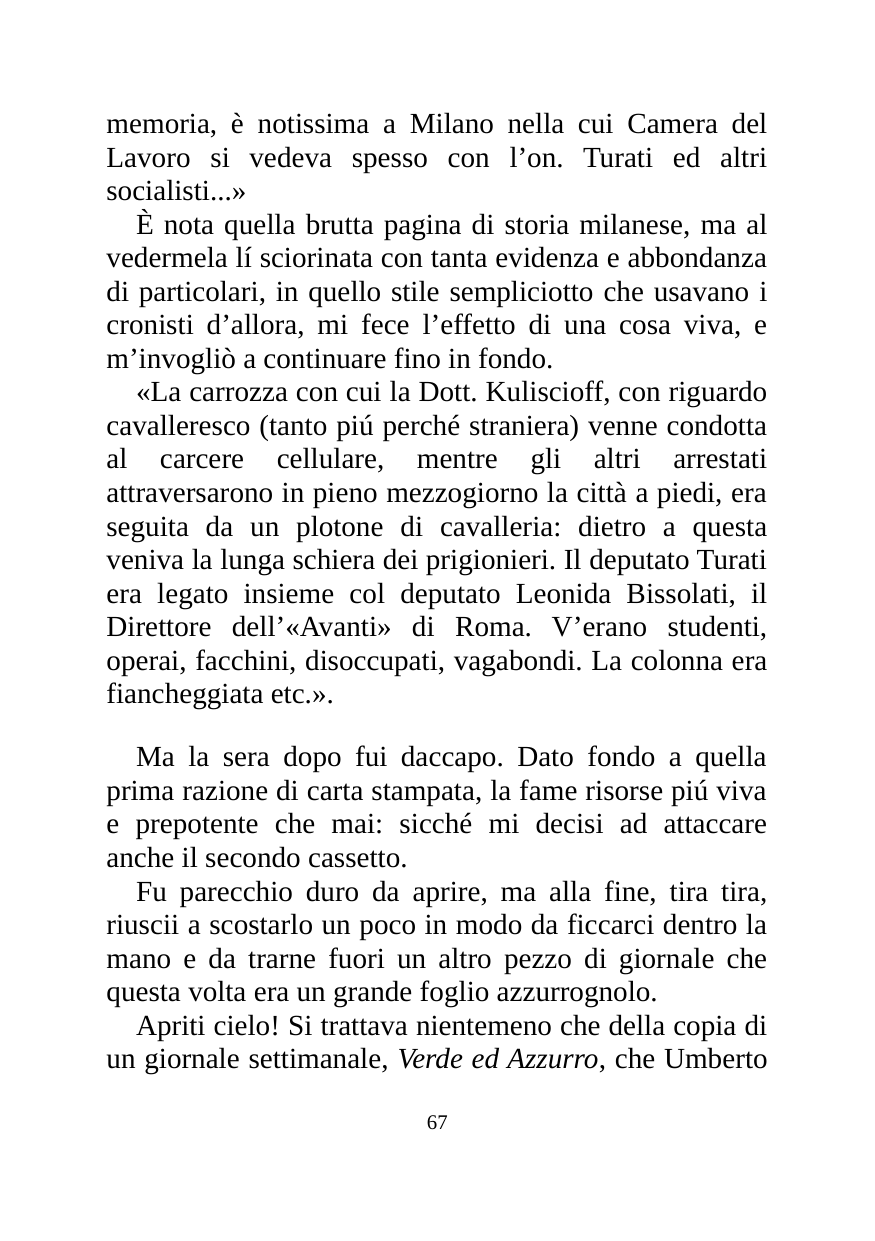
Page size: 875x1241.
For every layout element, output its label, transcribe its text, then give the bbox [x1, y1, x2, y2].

text Apriti cielo! Si trattava nientemeno che della copia di un giornale settimanale, Verde ed Azzurro, che Umberto [106, 1008, 768, 1075]
text «La carrozza con cui la Dott. Kuliscioff, con riguardo cavalleresco (tanto piú perché straniera) venne condotta al carcere cellulare, mentre gli altri arrestati attraversarono in pieno mezzogiorno la città a piedi, era seguita da un plotone di cavalleria: dietro a questa veniva la lunga schiera dei prigionieri. Il deputato Turati era legato insieme col deputato Leonida Bissolati, il Direttore dell’«Avanti» di Roma. V’erano studenti, operai, facchini, disoccupati, vagabondi. La colonna era fiancheggiata etc.». [106, 374, 768, 710]
text Ma la sera dopo fui daccapo. Dato fondo a quella prima razione di carta stampata, la fame risorse piú viva e prepotente che mai: sicché mi decisi ad attaccare anche il secondo cassetto. [106, 739, 768, 874]
text È nota quella brutta pagina di storia milanese, ma al vedermela lí sciorinata con tanta evidenza e abbondanza di particolari, in quello stile sempliciotto che usavano i cronisti d’allora, mi fece l’effetto di una cosa viva, e m’invogliò a continuare fino in fondo. [106, 207, 768, 374]
text memoria, è notissima a Milano nella cui Camera del Lavoro si vedeva spesso con l’on. Turati ed altri socialisti...» [106, 106, 768, 207]
text Fu parecchio duro da aprire, ma alla fine, tira tira, riuscii a scostarlo un poco in modo da ficcarci dentro la mano e da trarne fuori un altro pezzo di giornale che questa volta era un grande foglio azzurrognolo. [106, 874, 768, 1008]
